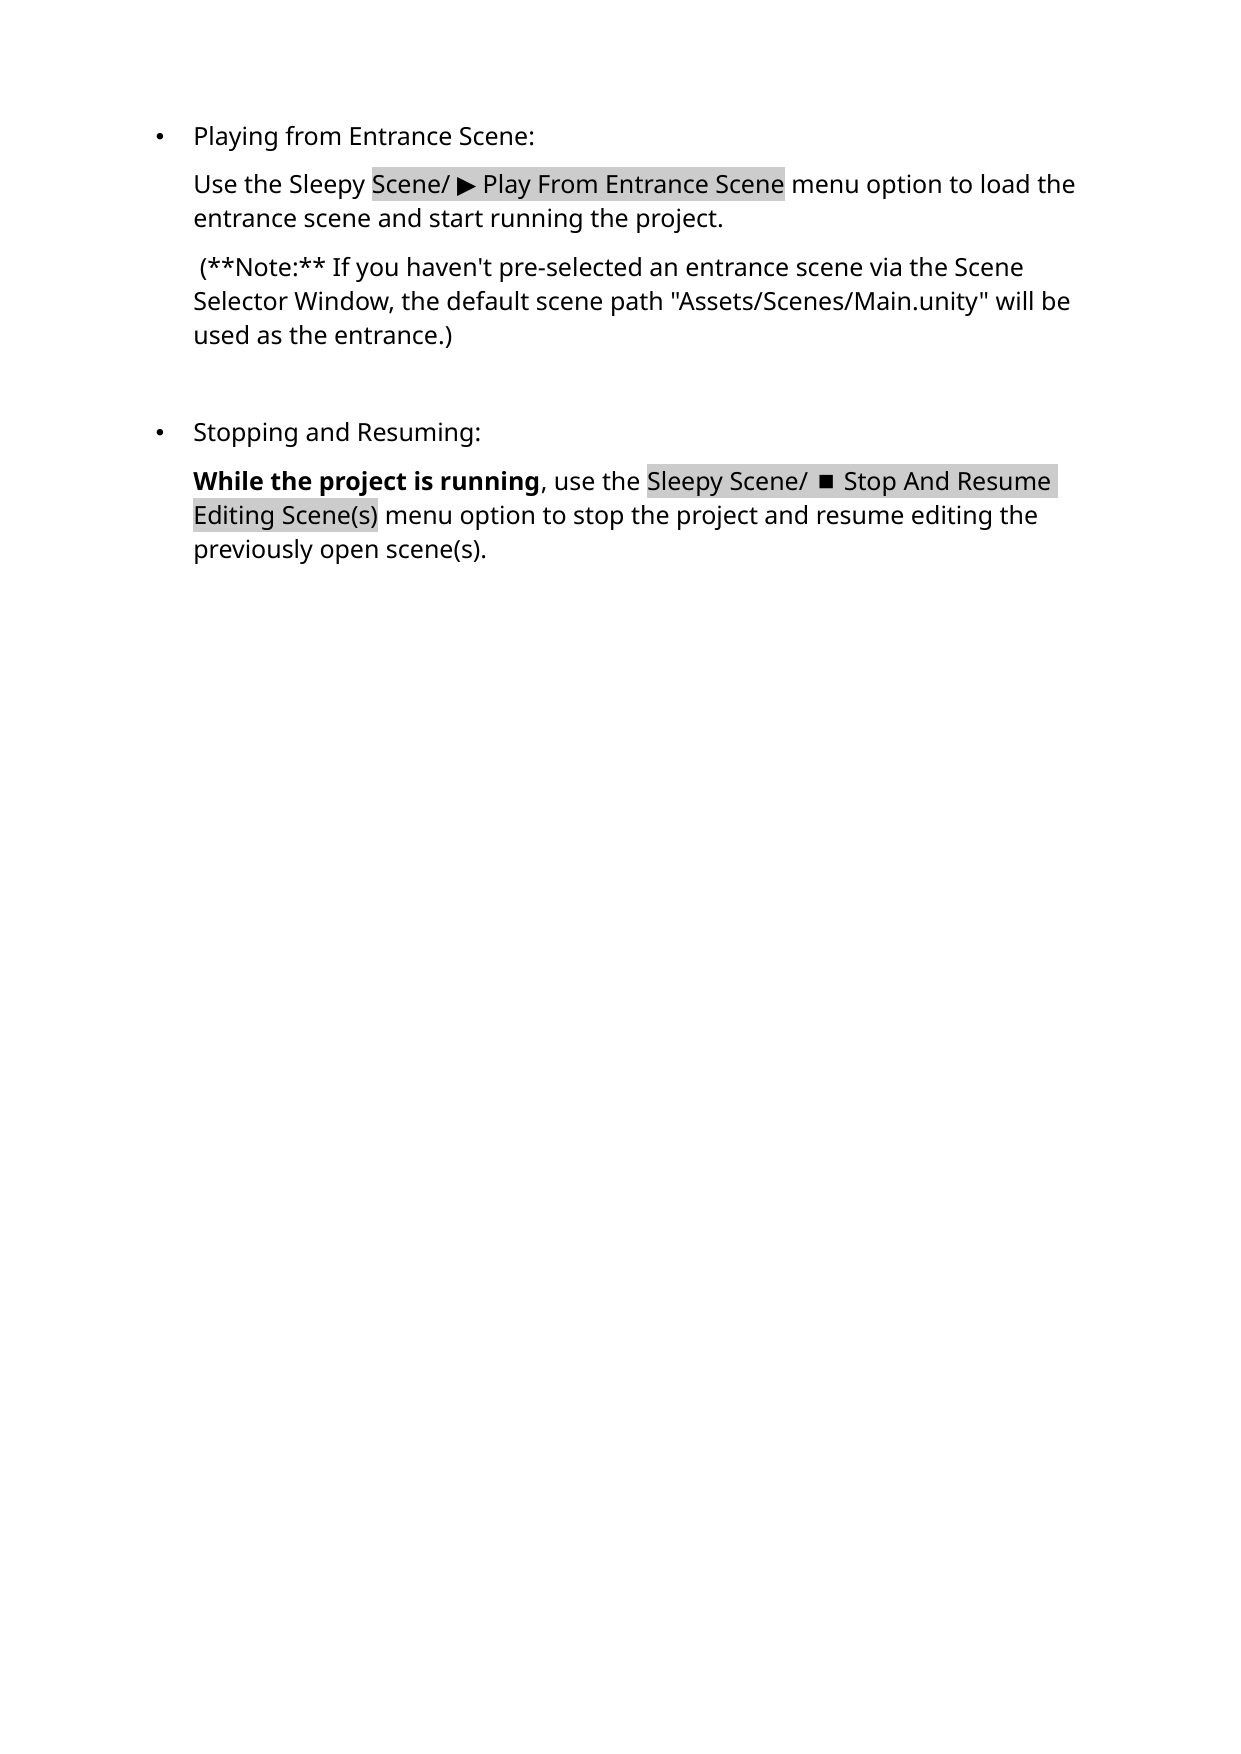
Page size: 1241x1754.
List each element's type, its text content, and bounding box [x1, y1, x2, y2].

list While the project is running, use the Sleepy Scene/ ⏹ Stop And Resume Editing Scene(s) menu option to stop the project and resume editing the previously open scene(s). [156, 463, 1122, 566]
list Stopping and Resuming: [156, 415, 1122, 449]
list (**Note:** If you haven't pre-selected an entrance scene via the Scene Selector Window, the default scene path "Assets/Scenes/Main.unity" will be used as the entrance.) [156, 249, 1122, 352]
list Playing from Entrance Scene: [156, 118, 1122, 152]
list Use the Sleepy Scene/ ▶ Play From Entrance Scene menu option to load the entrance scene and start running the project. [156, 167, 1122, 235]
